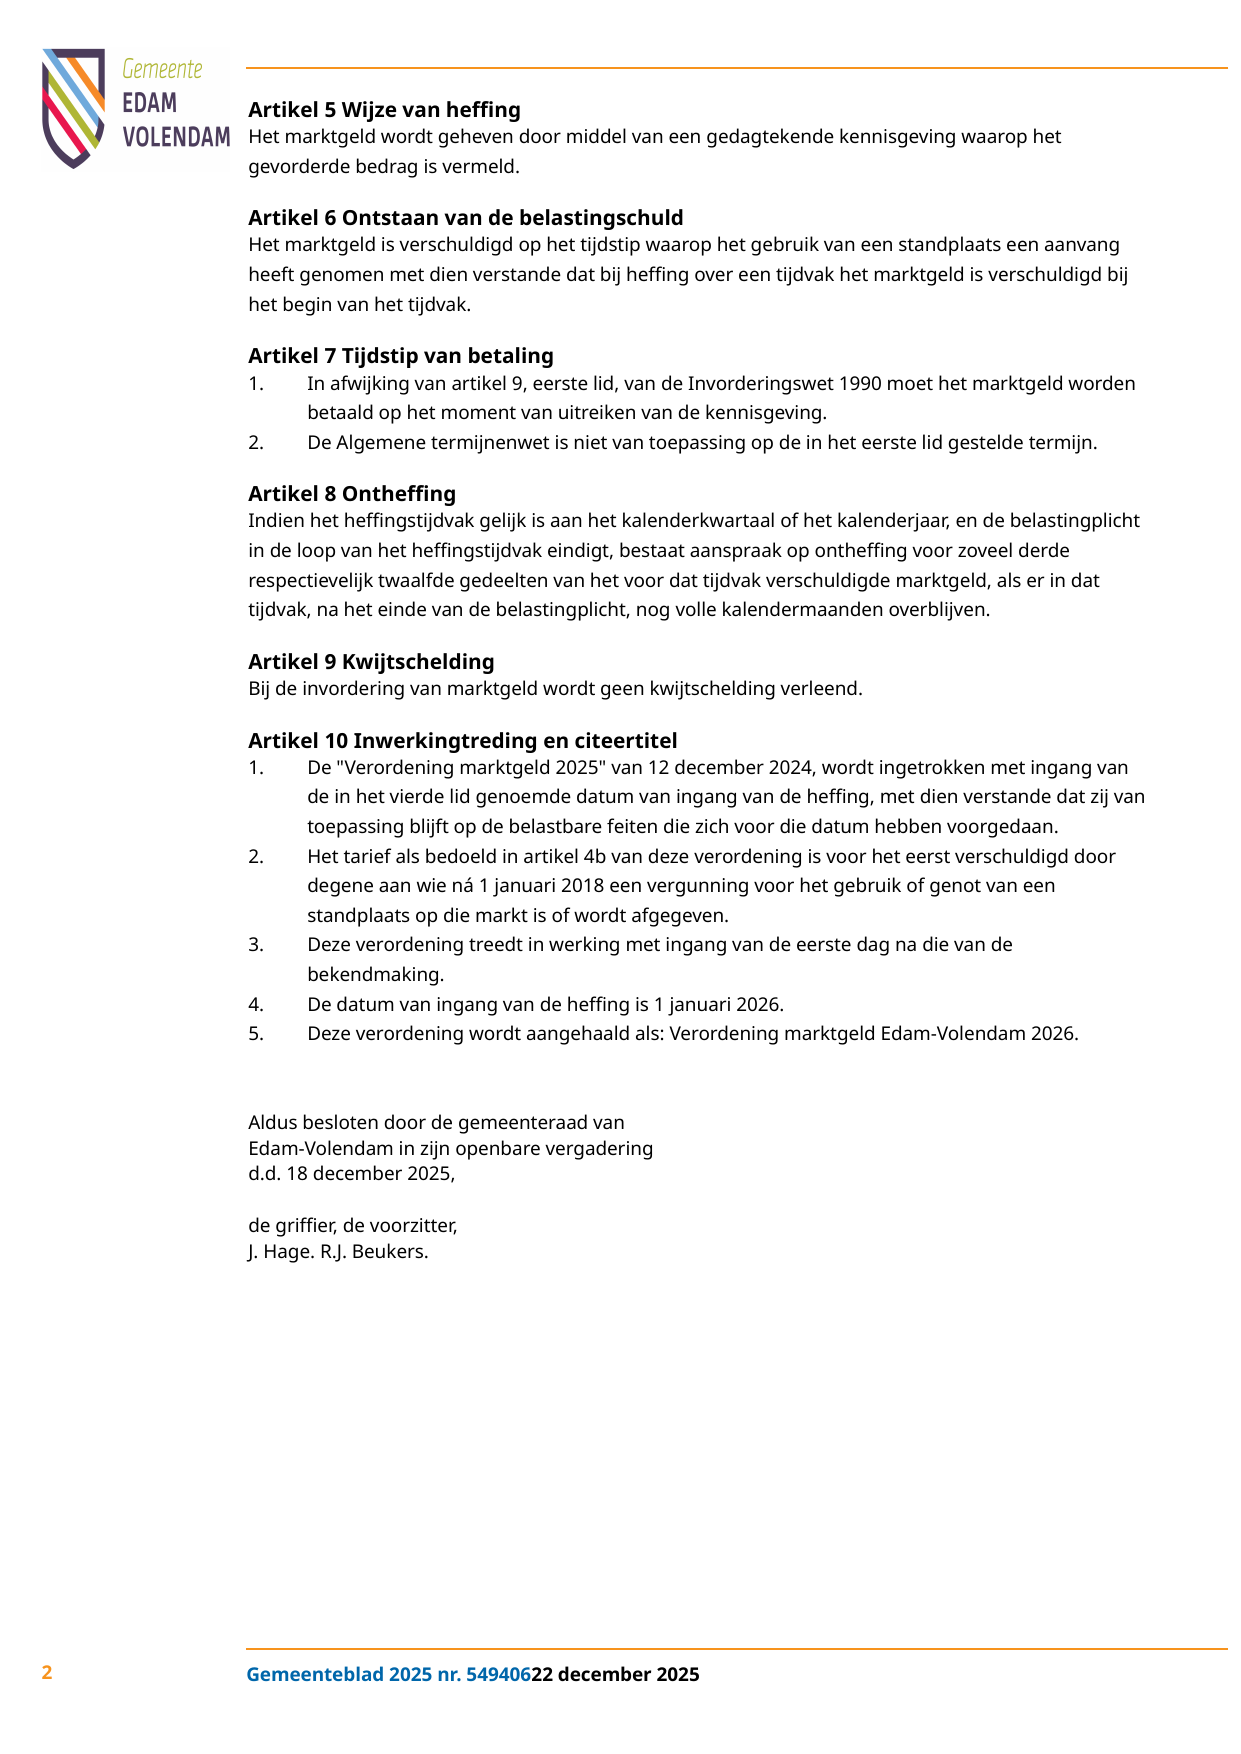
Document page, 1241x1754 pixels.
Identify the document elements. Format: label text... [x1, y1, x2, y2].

text Edam-Volendam in zijn openbare vergadering [248, 1135, 1152, 1161]
text Artikel 5 Wijze van heffing [248, 95, 1152, 123]
text Het marktgeld wordt geheven door middel van een gedagtekende kennisgeving waarop het gevorderde bedrag is vermeld. [248, 123, 1152, 178]
list In afwijking van artikel 9, eerste lid, van de Invorderingswet 1990 moet het marktgeld worden betaald op het moment van uitreiken van de kennisgeving. [248, 370, 1152, 425]
text Bij de invordering van marktgeld wordt geen kwijtschelding verleend. [248, 675, 1152, 701]
text de griffier, de voorzitter, [248, 1212, 1152, 1238]
list De Algemene termijnenwet is niet van toepassing op de in het eerste lid gestelde termijn. [248, 429, 1152, 454]
text Aldus besloten door de gemeenteraad van [248, 1109, 1152, 1135]
text d.d. 18 december 2025, [248, 1161, 1152, 1186]
text J. Hage. R.J. Beukers. [248, 1238, 1152, 1263]
text Artikel 8 Ontheffing [248, 479, 1152, 508]
text Artikel 10 Inwerkingtreding en citeertitel [248, 726, 1152, 754]
text Artikel 6 Ontstaan van de belastingschuld [248, 203, 1152, 232]
list Het tarief als bedoeld in artikel 4b van deze verordening is voor het eerst verschuldigd door degene aan wie ná 1 januari 2018 een vergunning voor het gebruik of genot van een standplaats op die markt is of wordt afgegeven. [248, 843, 1152, 928]
text Indien het heffingstijdvak gelijk is aan het kalenderkwartaal of het kalenderjaar, en de belastingplicht in de loop van het heffingstijdvak eindigt, bestaat aanspraak op ontheffing voor zoveel derde respectievelijk twaalfde gedeelten van het voor dat tijdvak verschuldigde marktgeld, als er in dat tijdvak, na het einde van de belastingplicht, nog volle kalendermaanden overblijven. [248, 508, 1152, 622]
list De datum van ingang van de heffing is 1 januari 2026. [248, 991, 1152, 1017]
text Artikel 9 Kwijtschelding [248, 647, 1152, 675]
list Deze verordening wordt aangehaald als: Verordening marktgeld Edam-Volendam 2026. [248, 1020, 1152, 1046]
text Het marktgeld is verschuldigd op het tijdstip waarop het gebruik van een standplaats een aanvang heeft genomen met dien verstande dat bij heffing over een tijdvak het marktgeld is verschuldigd bij het begin van het tijdvak. [248, 232, 1152, 317]
list De "Verordening marktgeld 2025" van 12 december 2024, wordt ingetrokken met ingang van de in het vierde lid genoemde datum van ingang van de heffing, met dien verstande dat zij van toepassing blijft op de belastbare feiten die zich voor die datum hebben voorgedaan. [248, 754, 1152, 839]
picture [41, 47, 231, 172]
text Artikel 7 Tijdstip van betaling [248, 341, 1152, 370]
list Deze verordening treedt in werking met ingang van de eerste dag na die van de bekendmaking. [248, 932, 1152, 987]
